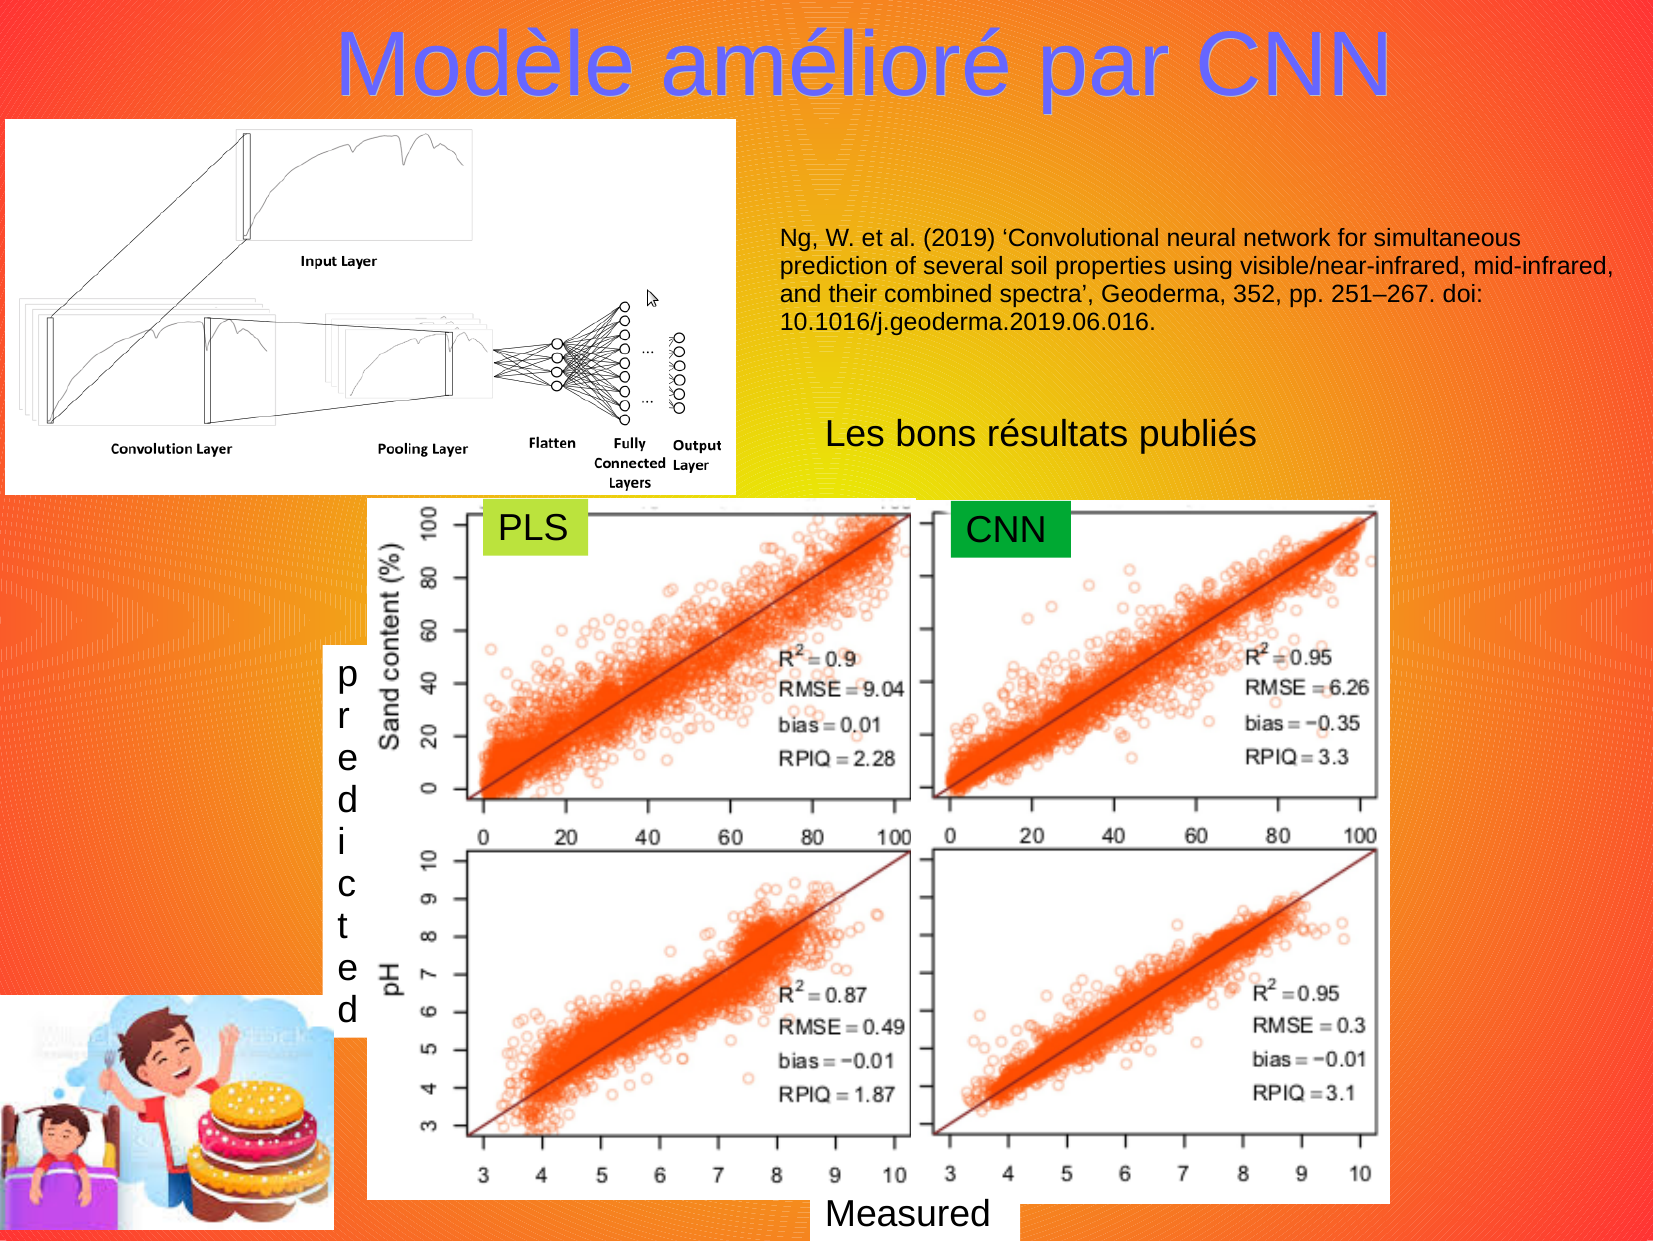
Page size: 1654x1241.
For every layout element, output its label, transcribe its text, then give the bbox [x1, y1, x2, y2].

text_box Les bons résultats publiés [810, 405, 1456, 462]
text_box PLS [483, 498, 589, 556]
picture [0, 995, 334, 1231]
picture [367, 498, 1390, 1204]
picture [5, 119, 736, 496]
text_box CNN [950, 500, 1071, 558]
title Modèle amélioré par CNN [121, 12, 1610, 116]
text_box Measured [810, 1185, 1021, 1241]
text_box predicted [322, 645, 367, 1038]
text_box Ng, W. et al. (2019) ‘Convolutional neural network for simultaneous prediction of several soil properties using visible/near-infrared, mid-infrared, and their combined spectra’, Geoderma, 352, pp. 251–267. doi: 10.1016/j.geoderma.2019.06.016. [765, 216, 1636, 343]
